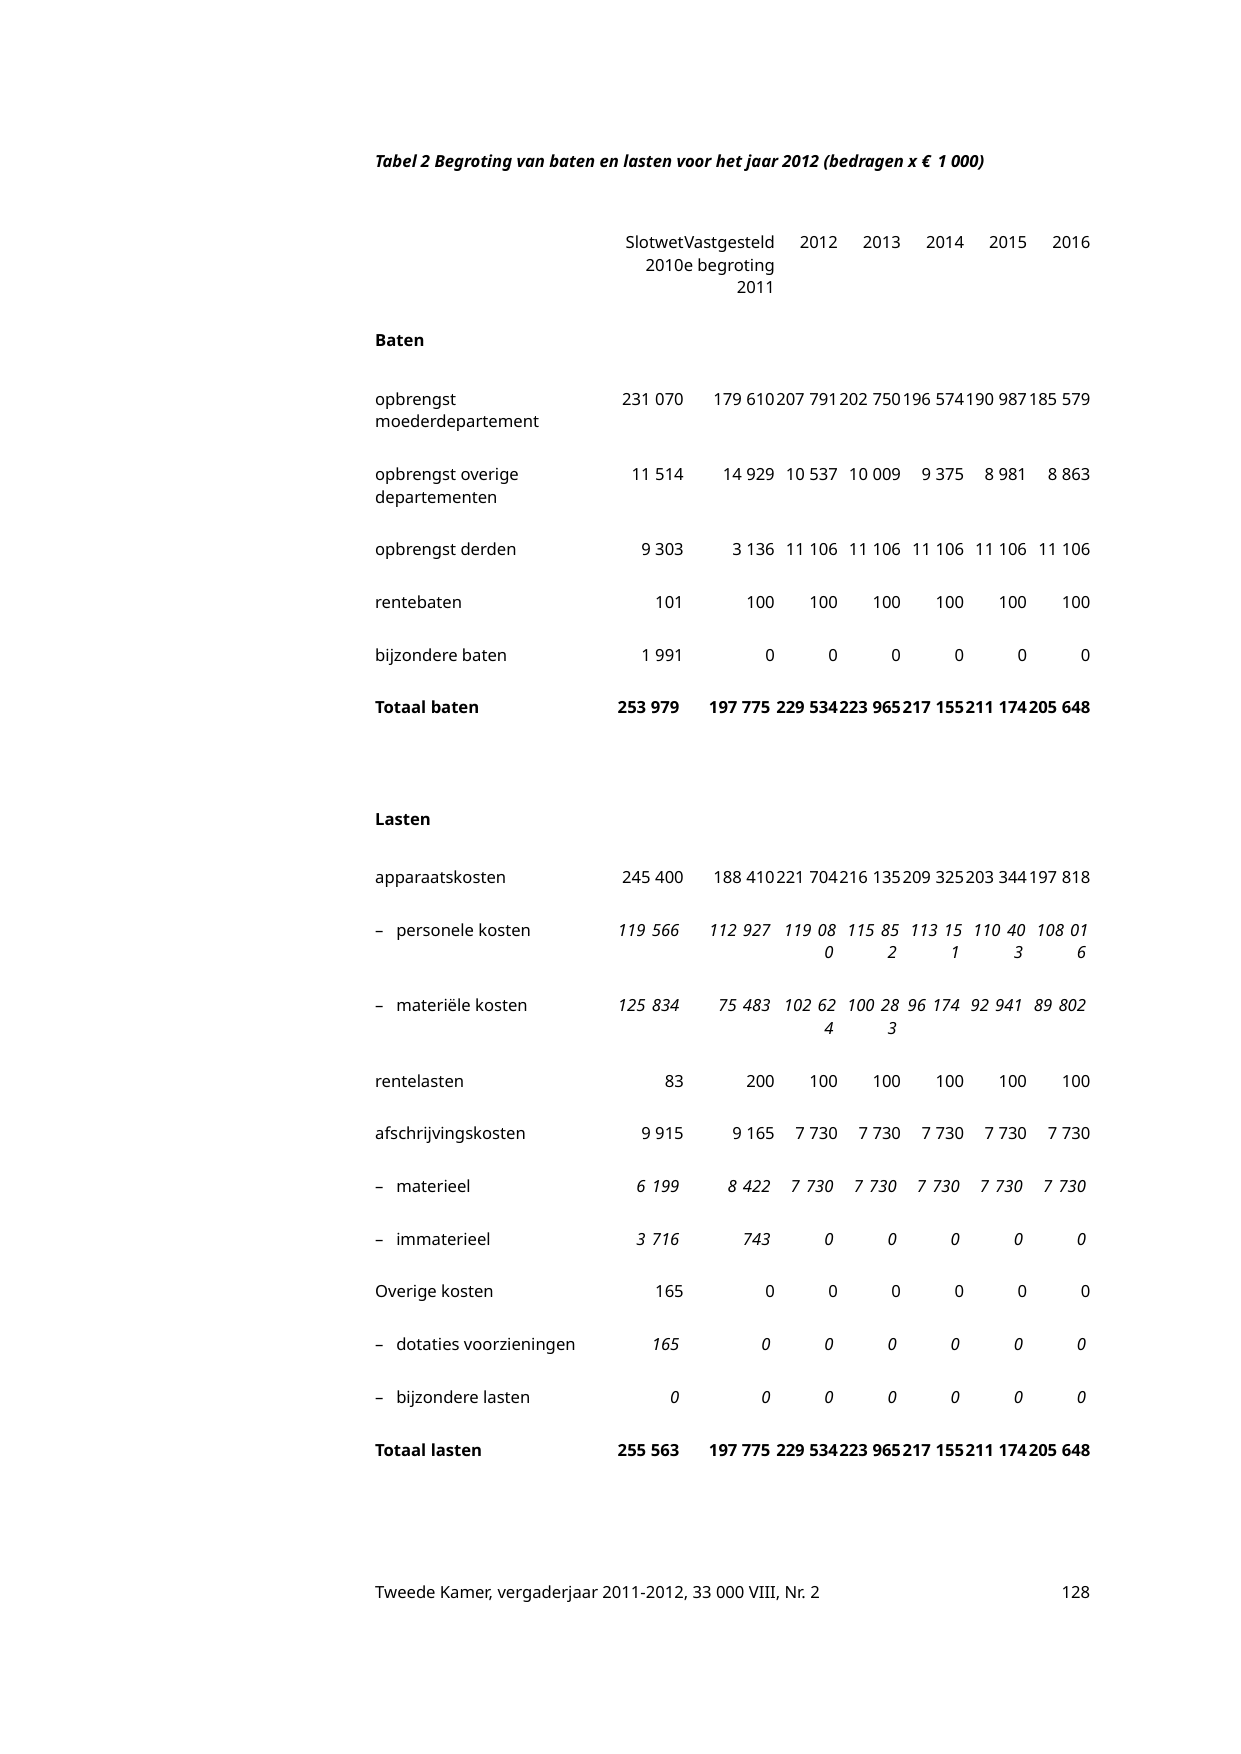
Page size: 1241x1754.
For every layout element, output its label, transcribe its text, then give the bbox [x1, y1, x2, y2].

table_cell 205 648 [1027, 696, 1090, 749]
table_cell 1 991 [606, 644, 683, 696]
table_cell 102 624 [775, 994, 838, 1069]
table_cell 9 303 [606, 538, 683, 591]
table_cell 9 165 [684, 1122, 774, 1175]
table_cell bijzondere baten [375, 644, 606, 696]
table_cell 0 [684, 1333, 774, 1386]
table_cell 100 [775, 1069, 838, 1122]
table_cell 110 403 [964, 919, 1027, 994]
table_cell [606, 329, 683, 387]
table_cell 0 [901, 1280, 964, 1333]
table_cell 231 070 [606, 387, 683, 463]
table_cell 0 [1027, 644, 1090, 696]
table_cell 9 375 [901, 463, 964, 538]
table_cell materiële kosten [396, 994, 606, 1069]
table_cell 0 [964, 1228, 1027, 1280]
table_cell 0 [901, 644, 964, 696]
table_cell 7 730 [901, 1122, 964, 1175]
table_cell 0 [901, 1228, 964, 1280]
table_cell 0 [901, 1386, 964, 1438]
table_cell 196 574 [901, 387, 964, 463]
table_cell 11 106 [1027, 538, 1090, 591]
table_cell 188 410 [684, 866, 774, 918]
table_cell 8 422 [684, 1175, 774, 1227]
table_cell 0 [1027, 1386, 1090, 1438]
table_cell 0 [1027, 1333, 1090, 1386]
table_cell 10 009 [838, 463, 901, 538]
table_cell – [375, 919, 396, 994]
table_cell 14 929 [684, 463, 774, 538]
table_cell 3 716 [606, 1228, 683, 1280]
table_cell – [375, 1228, 396, 1280]
table_cell 197 818 [1027, 866, 1090, 918]
table_cell 197 775 [684, 696, 774, 749]
table_cell [684, 807, 774, 866]
table_cell 743 [684, 1228, 774, 1280]
table_cell 100 [838, 1069, 901, 1122]
table_cell 100 [901, 1069, 964, 1122]
table_cell 96 174 [901, 994, 964, 1069]
table_cell 207 791 [775, 387, 838, 463]
table_cell 11 106 [901, 538, 964, 591]
table_cell apparaatskosten [375, 866, 606, 918]
table_cell 7 730 [901, 1175, 964, 1227]
table_cell 229 534 [775, 1438, 838, 1491]
table_cell 89 802 [1027, 994, 1090, 1069]
table_cell 211 174 [964, 1438, 1027, 1491]
table_cell [606, 749, 683, 807]
table_cell 202 750 [838, 387, 901, 463]
table_cell 165 [606, 1333, 683, 1386]
table_cell immaterieel [396, 1228, 606, 1280]
table_cell [1027, 749, 1090, 807]
table_header 2012 [775, 231, 838, 329]
table_cell 100 [901, 591, 964, 643]
table_cell 217 155 [901, 696, 964, 749]
table_cell dotaties voorzieningen [396, 1333, 606, 1386]
table_header Vastgestelde begroting 2011 [684, 231, 774, 329]
table_cell bijzondere lasten [396, 1386, 606, 1438]
table_cell 205 648 [1027, 1438, 1090, 1491]
table_cell 7 730 [964, 1122, 1027, 1175]
table_cell 7 730 [838, 1175, 901, 1227]
table_cell [375, 749, 606, 807]
table_cell 7 730 [838, 1122, 901, 1175]
table_cell 7 730 [1027, 1175, 1090, 1227]
table_cell 7 730 [964, 1175, 1027, 1227]
table_cell 179 610 [684, 387, 774, 463]
table_cell [838, 329, 901, 387]
table_cell 112 927 [684, 919, 774, 994]
table_cell 7 730 [775, 1122, 838, 1175]
table_cell 100 [1027, 1069, 1090, 1122]
table_cell 190 987 [964, 387, 1027, 463]
table_cell 100 [838, 591, 901, 643]
table_cell 223 965 [838, 1438, 901, 1491]
table_header 2014 [901, 231, 964, 329]
table_cell 11 106 [775, 538, 838, 591]
table_cell 11 106 [964, 538, 1027, 591]
table_cell 75 483 [684, 994, 774, 1069]
table_cell 229 534 [775, 696, 838, 749]
table_header 2013 [838, 231, 901, 329]
table_cell personele kosten [396, 919, 606, 994]
table_cell 113 151 [901, 919, 964, 994]
table_cell – [375, 1175, 396, 1227]
table_cell Totaal baten [375, 696, 606, 749]
table_cell 83 [606, 1069, 683, 1122]
table_cell [684, 329, 774, 387]
table_cell 3 136 [684, 538, 774, 591]
table_cell [775, 749, 838, 807]
table_cell [775, 807, 838, 866]
table_cell 100 [964, 591, 1027, 643]
table_cell 101 [606, 591, 683, 643]
table_cell [901, 749, 964, 807]
table_cell opbrengst moederdepartement [375, 387, 606, 463]
table_cell 0 [964, 1280, 1027, 1333]
table_cell 165 [606, 1280, 683, 1333]
table_cell 0 [684, 1386, 774, 1438]
table_cell [964, 329, 1027, 387]
table_cell 11 514 [606, 463, 683, 538]
table_cell 0 [964, 1333, 1027, 1386]
table_cell rentebaten [375, 591, 606, 643]
table_cell 119 566 [606, 919, 683, 994]
table_cell – [375, 994, 396, 1069]
table_header 2015 [964, 231, 1027, 329]
table_cell [901, 807, 964, 866]
table_cell 100 [684, 591, 774, 643]
table_cell [964, 807, 1027, 866]
table_cell 100 283 [838, 994, 901, 1069]
table_cell [1027, 329, 1090, 387]
table_cell 100 [1027, 591, 1090, 643]
table_cell 255 563 [606, 1438, 683, 1491]
table_cell [606, 807, 683, 866]
table_cell 100 [964, 1069, 1027, 1122]
table_cell 203 344 [964, 866, 1027, 918]
table_cell 0 [838, 1228, 901, 1280]
table_cell 0 [901, 1333, 964, 1386]
table_cell [775, 329, 838, 387]
table_cell 119 080 [775, 919, 838, 994]
table_cell Overige kosten [375, 1280, 606, 1333]
table_cell 8 863 [1027, 463, 1090, 538]
table_cell 253 979 [606, 696, 683, 749]
table_cell 185 579 [1027, 387, 1090, 463]
table_cell 0 [775, 1386, 838, 1438]
table_cell 0 [838, 1280, 901, 1333]
table_cell 0 [964, 1386, 1027, 1438]
table_header Slotwet 2010 [606, 231, 683, 329]
table_cell opbrengst overige departementen [375, 463, 606, 538]
table_cell materieel [396, 1175, 606, 1227]
table_cell 0 [684, 1280, 774, 1333]
table_cell 0 [838, 644, 901, 696]
table_cell 200 [684, 1069, 774, 1122]
table_cell 0 [1027, 1228, 1090, 1280]
table_cell 125 834 [606, 994, 683, 1069]
table_cell 217 155 [901, 1438, 964, 1491]
table_cell [901, 329, 964, 387]
table_cell 0 [684, 644, 774, 696]
table_cell 115 852 [838, 919, 901, 994]
table_cell 100 [775, 591, 838, 643]
table_cell 0 [838, 1386, 901, 1438]
table_cell 0 [1027, 1280, 1090, 1333]
table_cell rentelasten [375, 1069, 606, 1122]
table_cell 209 325 [901, 866, 964, 918]
table_cell 221 704 [775, 866, 838, 918]
table_cell 223 965 [838, 696, 901, 749]
table_cell 0 [838, 1333, 901, 1386]
table_cell Baten [375, 329, 606, 387]
table_cell 6 199 [606, 1175, 683, 1227]
table_cell [1027, 807, 1090, 866]
table_cell opbrengst derden [375, 538, 606, 591]
table_cell [964, 749, 1027, 807]
table_cell 0 [775, 644, 838, 696]
text Tabel 2 Begroting van baten en lasten voor het jaar 2012 (bedragen x € 1 000) [375, 150, 1090, 173]
table_cell 197 775 [684, 1438, 774, 1491]
table_cell 8 981 [964, 463, 1027, 538]
table_cell – [375, 1386, 396, 1438]
table_cell Totaal lasten [375, 1438, 606, 1491]
table_cell [684, 749, 774, 807]
table_header 2016 [1027, 231, 1090, 329]
table_cell 0 [775, 1280, 838, 1333]
table_cell 7 730 [775, 1175, 838, 1227]
table_cell – [375, 1333, 396, 1386]
table_cell afschrijvingskosten [375, 1122, 606, 1175]
table_header [375, 231, 606, 329]
table_cell 11 106 [838, 538, 901, 591]
table_cell [838, 807, 901, 866]
table_cell 0 [775, 1228, 838, 1280]
table_cell 7 730 [1027, 1122, 1090, 1175]
table_cell 216 135 [838, 866, 901, 918]
table_cell 0 [606, 1386, 683, 1438]
table_cell 0 [775, 1333, 838, 1386]
table_cell 92 941 [964, 994, 1027, 1069]
table_cell Lasten [375, 807, 606, 866]
table_cell 10 537 [775, 463, 838, 538]
table_cell 9 915 [606, 1122, 683, 1175]
table_cell 245 400 [606, 866, 683, 918]
table_cell 108 016 [1027, 919, 1090, 994]
table_cell [838, 749, 901, 807]
table_cell 0 [964, 644, 1027, 696]
table_cell 211 174 [964, 696, 1027, 749]
